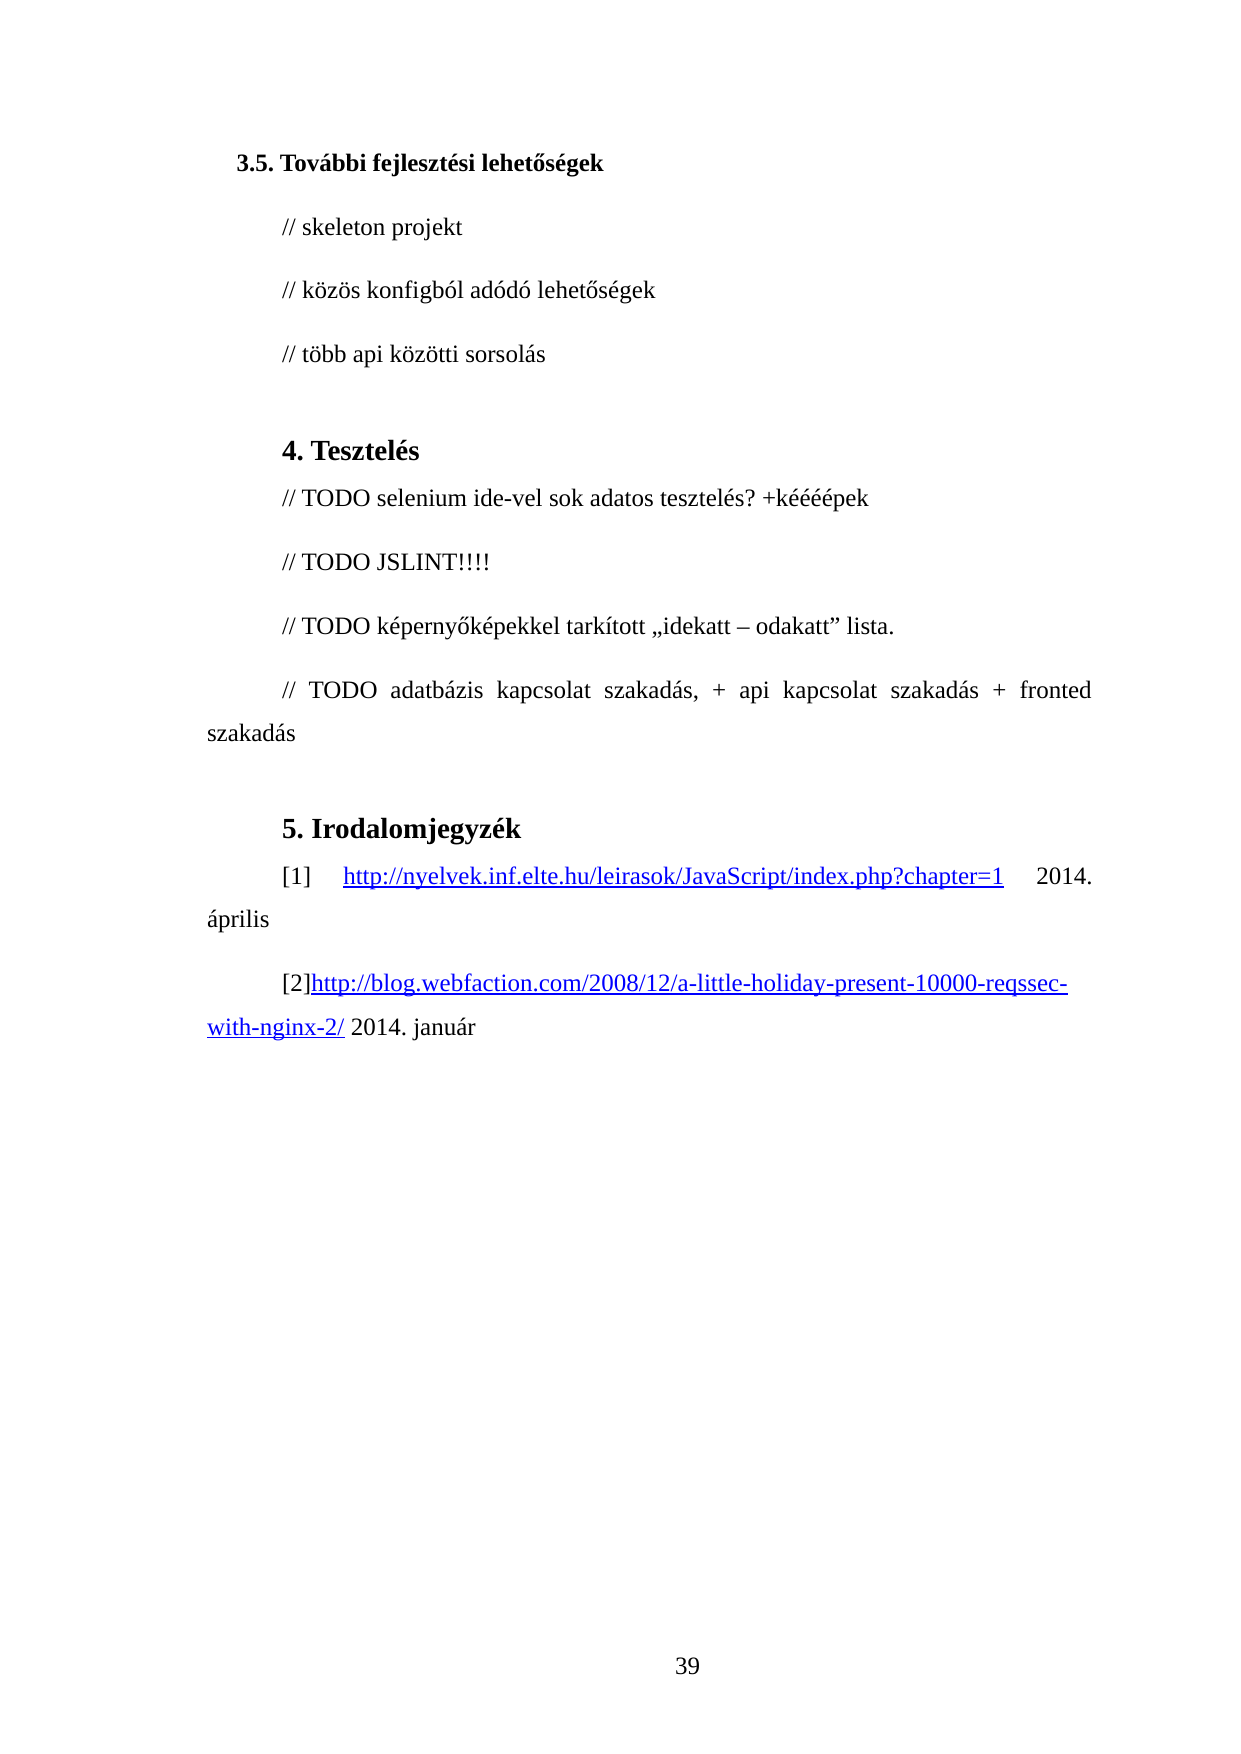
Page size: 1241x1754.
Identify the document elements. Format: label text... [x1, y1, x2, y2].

text // TODO adatbázis kapcsolat szakadás, + api kapcsolat szakadás + fronted szakadás [207, 675, 1092, 747]
text // TODO JSLINT!!!! [207, 547, 1092, 576]
subtitle 5. Irodalomjegyzék [207, 811, 1092, 845]
text // TODO selenium ide-vel sok adatos tesztelés? +kéééépek [207, 483, 1092, 512]
text // skeleton projekt [207, 212, 1092, 240]
text // közös konfigból adódó lehetőségek [207, 276, 1092, 304]
subtitle 3.5. További fejlesztési lehetőségek [207, 148, 1092, 176]
text // TODO képernyőképekkel tarkított „idekatt – odakatt” lista. [207, 611, 1092, 640]
subtitle 4. Tesztelés [207, 433, 1092, 466]
text // több api közötti sorsolás [207, 339, 1092, 368]
text [2]http://blog.webfaction.com/2008/12/a-little-holiday-present-10000-reqssec-with-nginx-2/ 2014. január [207, 968, 1092, 1040]
text [1] http://nyelvek.inf.elte.hu/leirasok/JavaScript/index.php?chapter=1 2014. április [207, 861, 1092, 933]
